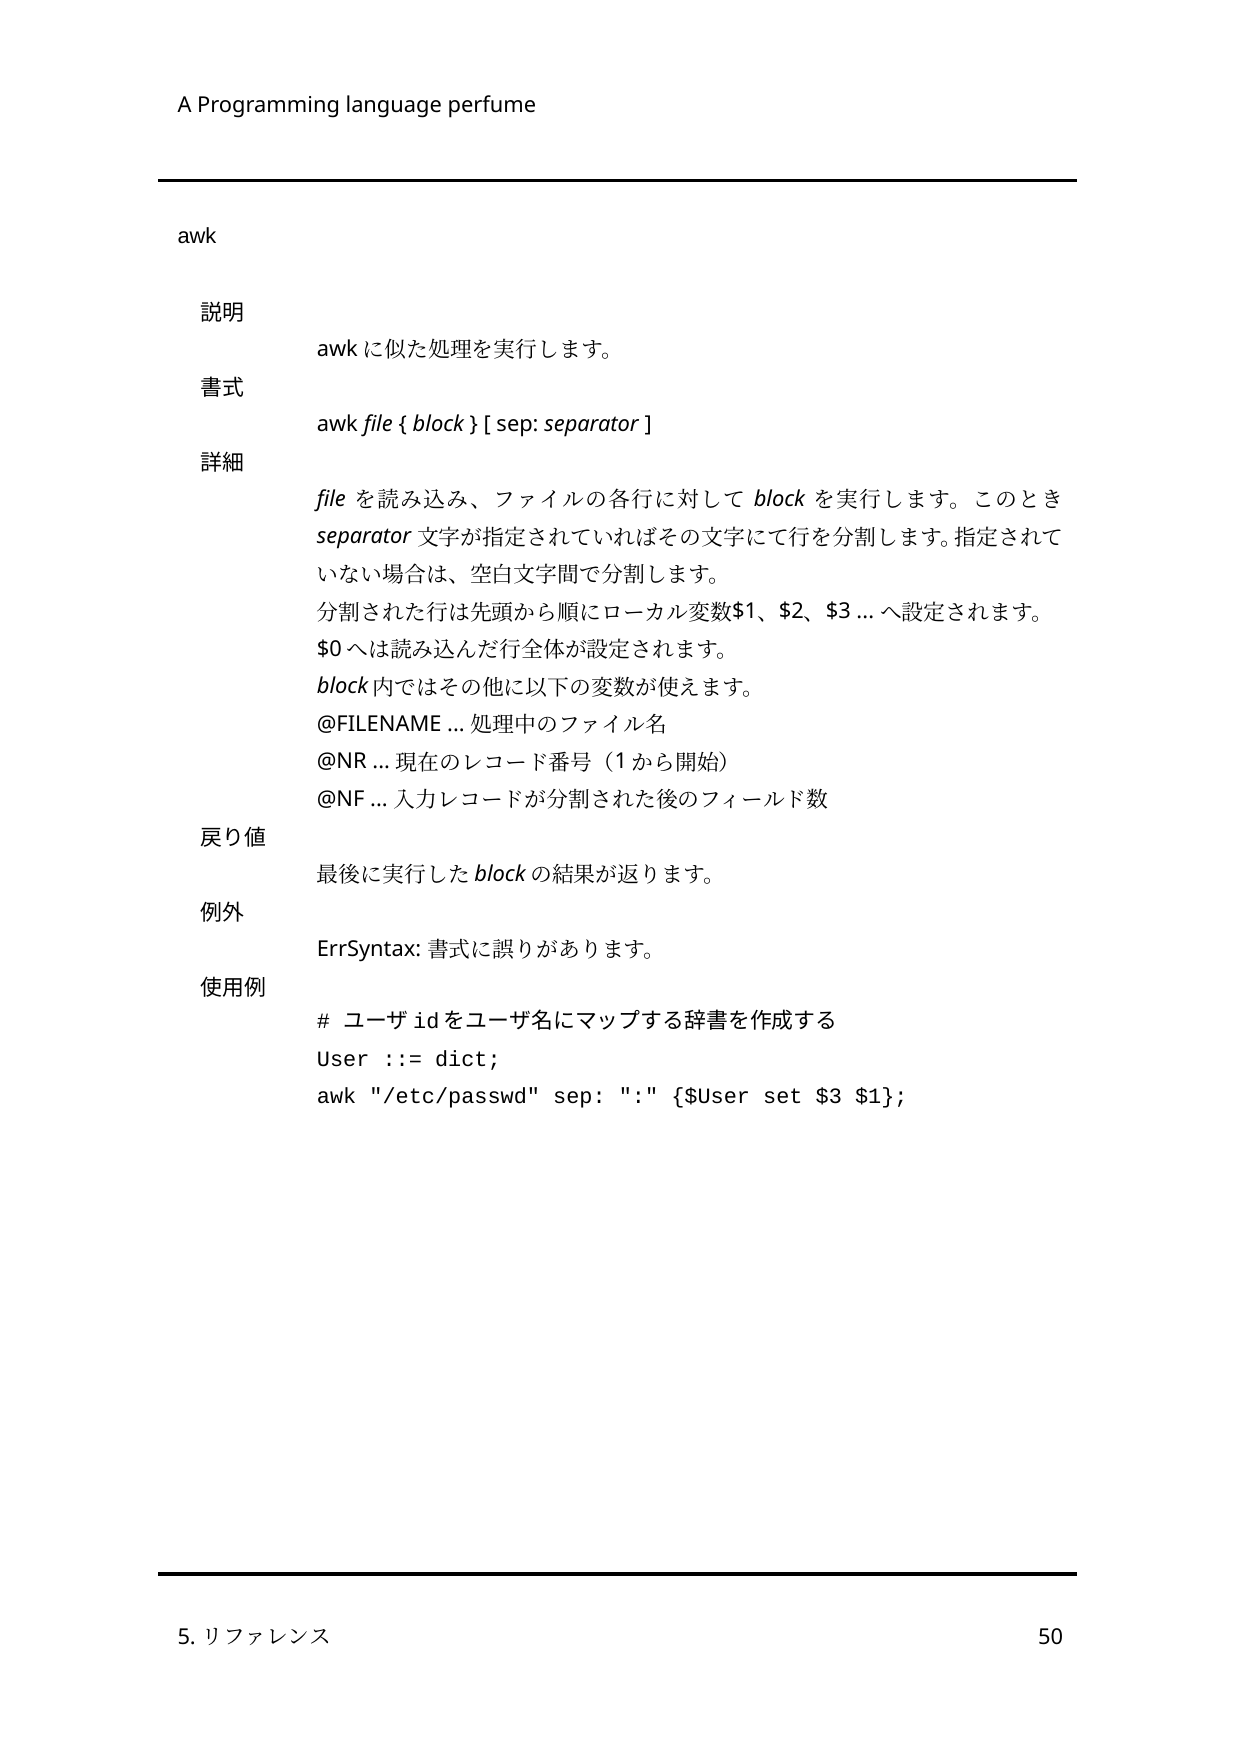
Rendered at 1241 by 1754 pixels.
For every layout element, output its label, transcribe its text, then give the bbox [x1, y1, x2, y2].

subtitle awk [177, 217, 1063, 254]
table_header awkに似た処理を実行します。 [317, 292, 1063, 367]
table_cell 例外 [200, 892, 317, 967]
table_cell 使用例 [200, 967, 317, 1129]
table_cell 書式 [200, 367, 317, 442]
table_cell 最後に実行したblockの結果が返ります。 [317, 817, 1063, 892]
table_cell 戻り値 [200, 817, 317, 892]
table_header 説明 [200, 292, 317, 367]
table_cell ErrSyntax: 書式に誤りがあります。 [317, 892, 1063, 967]
table_cell file を読み込み、ファイルの各行に対して block を実行します。このときseparator 文字が指定されていればその文字にて行を分割します。指定されていない場合は、空白文字間で分割します。 分割された行は先頭から順にローカル変数$1、$2、$3 ... へ設定されます。 $0へは読み込んだ行全体が設定されます。 block内ではその他に以下の変数が使えます。 @FILENAME ... 処理中のファイル名 @NR ... 現在のレコード番号（1から開始） @NF ... 入力レコードが分割された後のフィールド数 [317, 442, 1063, 817]
table_cell 詳細 [200, 442, 317, 817]
table_cell # ユーザidをユーザ名にマップする辞書を作成する User ::= dict; awk "/etc/passwd" sep: ":" {$User set $3 $1}; [317, 967, 1063, 1129]
table_cell awk file { block } [ sep: separator ] [317, 367, 1063, 442]
